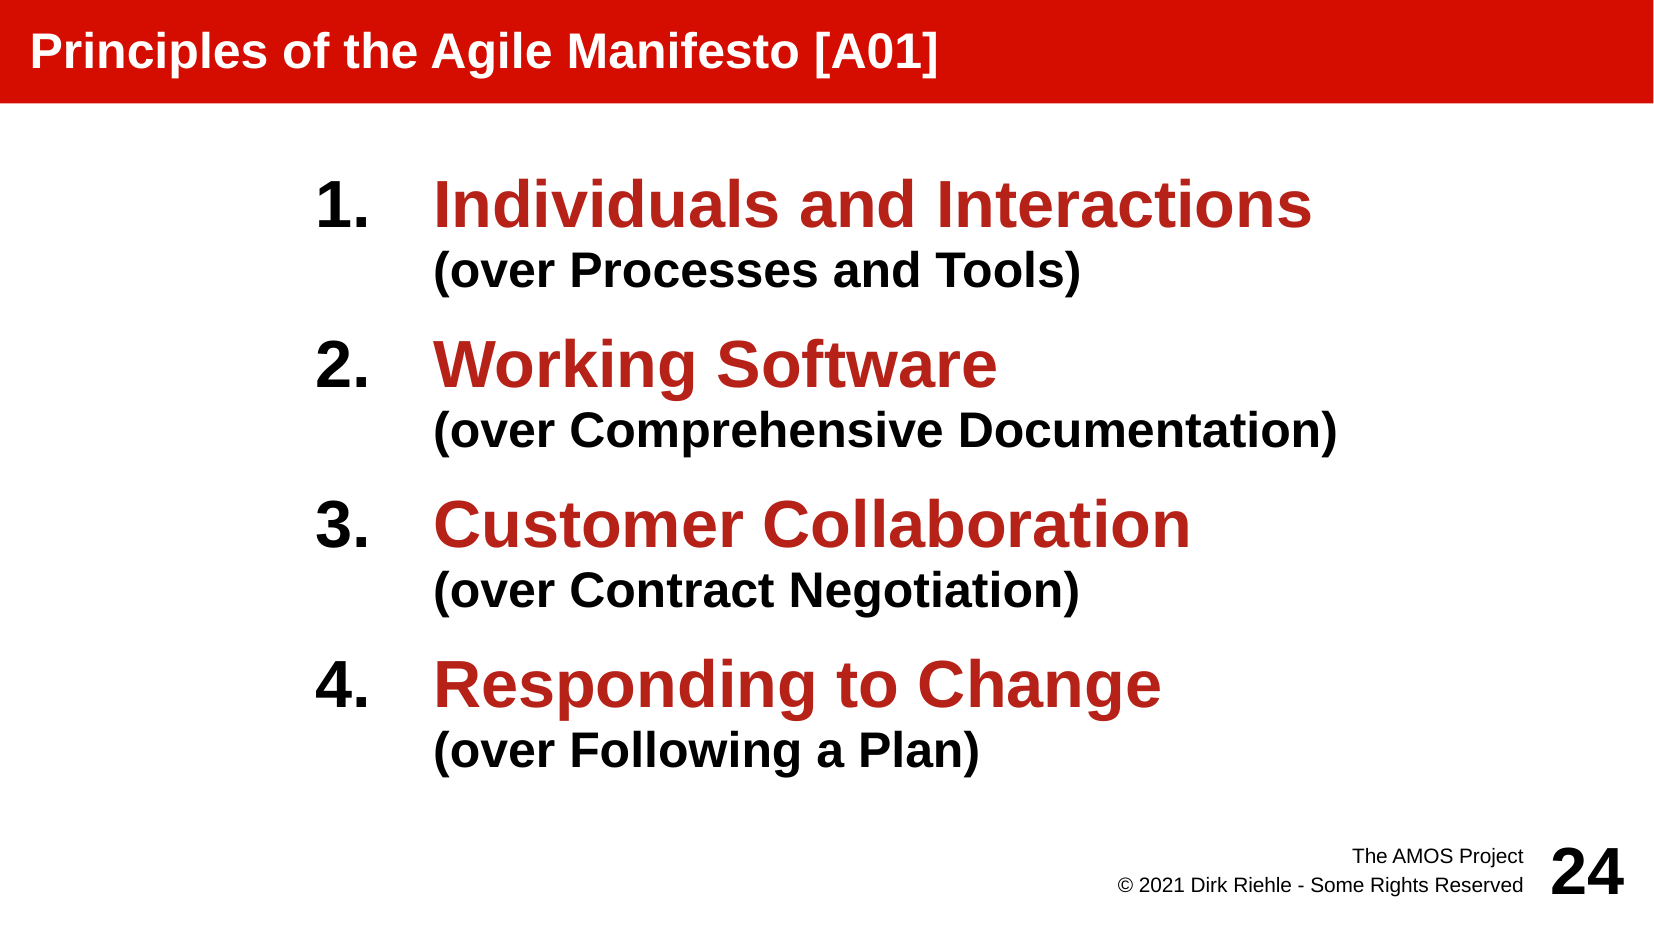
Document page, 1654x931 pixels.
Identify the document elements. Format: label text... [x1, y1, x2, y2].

subtitle Individuals and Interactions (over Processes and Tools) Working Software (over Comprehensive Documentation) Customer Collaboration (over Contract Negotiation) Responding to Change (over Following a Plan) [29, 132, 1625, 813]
title Principles of the Agile Manifesto [A01] [0, 0, 1654, 104]
